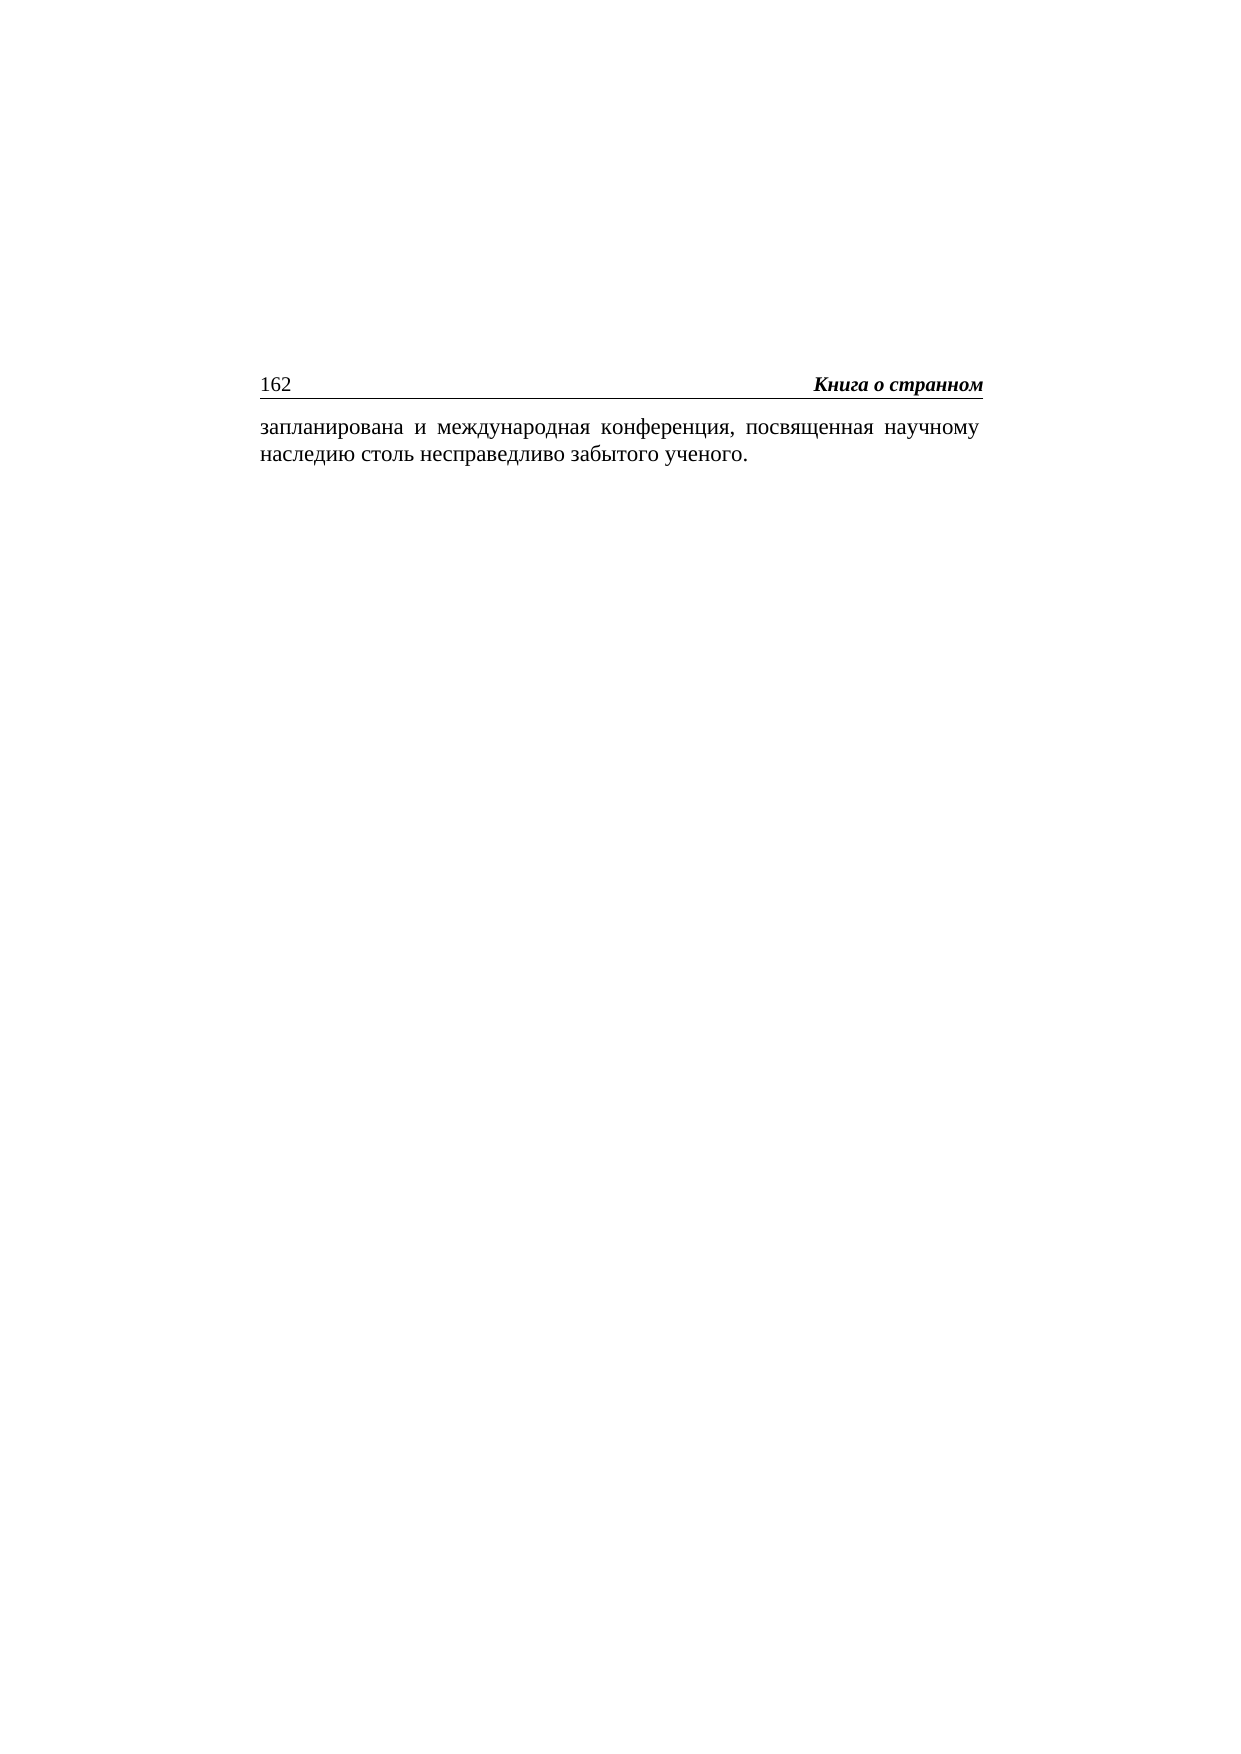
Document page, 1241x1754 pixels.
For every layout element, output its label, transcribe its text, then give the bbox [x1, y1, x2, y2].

text запланирована и международная конференция, посвященная научному наследию столь несправедливо забытого ученого. [260, 413, 980, 466]
